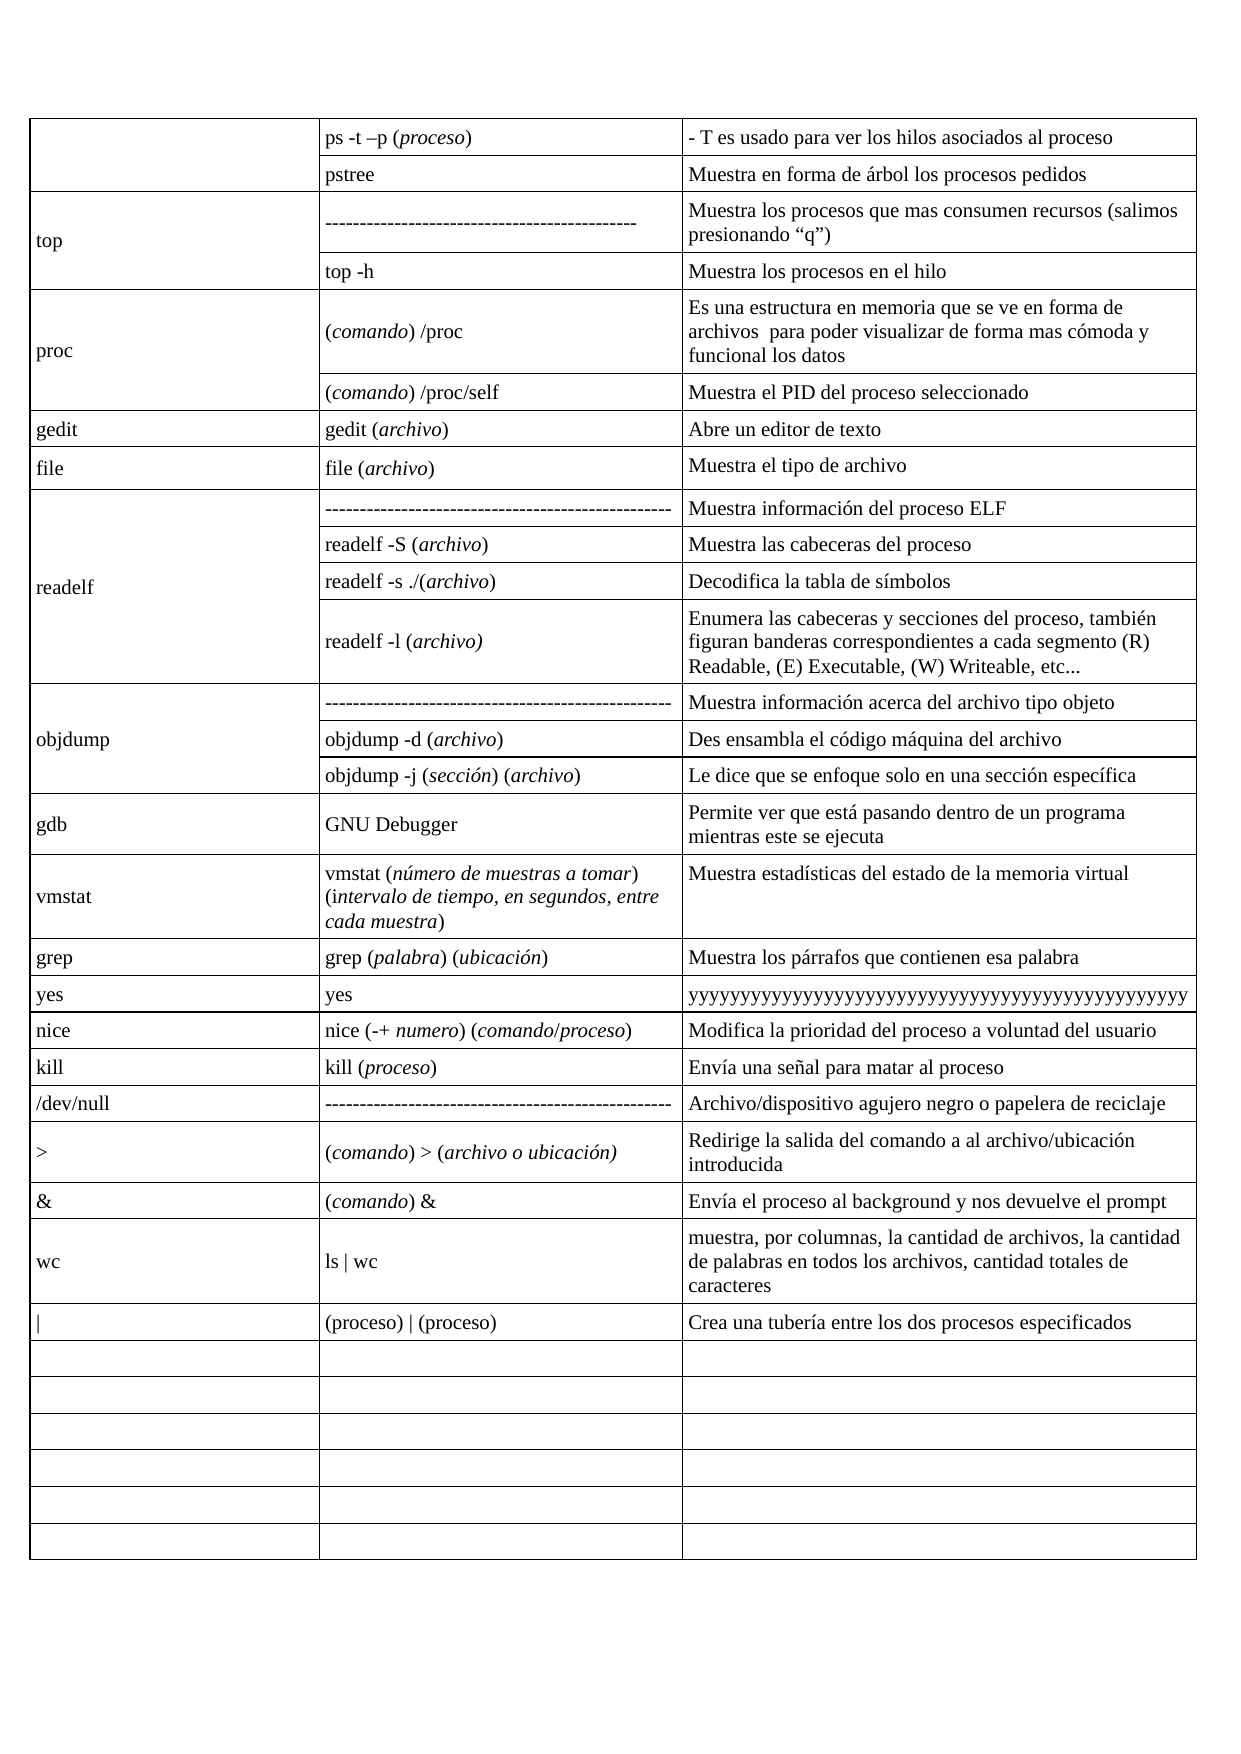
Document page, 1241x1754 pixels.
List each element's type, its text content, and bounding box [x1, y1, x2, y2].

table_cell yes [31, 976, 319, 1011]
table_cell [31, 1450, 319, 1486]
table_cell gedit (archivo) [320, 411, 682, 446]
table_cell -------------------------------------------------- [320, 490, 682, 526]
table_cell Envía una señal para matar al proceso [683, 1049, 1196, 1084]
table_cell [320, 1524, 682, 1559]
table_cell Muestra el tipo de archivo [683, 447, 1196, 489]
table_cell > [31, 1122, 319, 1182]
table_cell top -h [320, 253, 682, 288]
table_cell objdump [31, 684, 319, 793]
table_cell Muestra las cabeceras del proceso [683, 527, 1196, 562]
table_cell (comando) /proc [320, 290, 682, 373]
table_cell [31, 1377, 319, 1413]
table_cell Muestra el PID del proceso seleccionado [683, 374, 1196, 410]
table_cell objdump -d (archivo) [320, 721, 682, 756]
table_cell [683, 1414, 1196, 1449]
table_cell wc [31, 1219, 319, 1303]
table_cell -------------------------------------------------- [320, 1086, 682, 1121]
table_cell readelf -s ./(archivo) [320, 563, 682, 599]
table_cell [31, 1487, 319, 1522]
table_cell nice [31, 1013, 319, 1048]
table_cell Decodifica la tabla de símbolos [683, 563, 1196, 599]
table_cell (comando) /proc/self [320, 374, 682, 410]
table_cell (comando) & [320, 1183, 682, 1218]
table_cell (comando) > (archivo o ubicación) [320, 1122, 682, 1182]
table_cell GNU Debugger [320, 794, 682, 854]
table_cell ps -t –p (proceso) [320, 119, 682, 155]
table_cell Archivo/dispositivo agujero negro o papelera de reciclaje [683, 1086, 1196, 1121]
table_cell Le dice que se enfoque solo en una sección específica [683, 758, 1196, 793]
table_cell -------------------------------------------------- [320, 684, 682, 720]
table_cell Es una estructura en memoria que se ve en forma de archivos para poder visualizar de forma mas cómoda y funcional los datos [683, 290, 1196, 373]
table_cell [31, 1414, 319, 1449]
table_cell muestra, por columnas, la cantidad de archivos, la cantidad de palabras en todos los archivos, cantidad totales de caracteres [683, 1219, 1196, 1303]
table_cell gdb [31, 794, 319, 854]
table_cell Muestra información del proceso ELF [683, 490, 1196, 526]
table_cell file [31, 447, 319, 489]
table_cell pstree [320, 156, 682, 191]
table_cell Muestra información acerca del archivo tipo objeto [683, 684, 1196, 720]
table_cell grep [31, 939, 319, 975]
table_cell Muestra los procesos que mas consumen recursos (salimos presionando “q”) [683, 192, 1196, 252]
table_cell kill [31, 1049, 319, 1084]
table_cell grep (palabra) (ubicación) [320, 939, 682, 975]
table_cell readelf [31, 490, 319, 683]
table_cell Crea una tubería entre los dos procesos especificados [683, 1304, 1196, 1339]
table_cell & [31, 1183, 319, 1218]
table_cell [683, 1377, 1196, 1413]
table_cell [31, 1341, 319, 1376]
table_cell Muestra los párrafos que contienen esa palabra [683, 939, 1196, 975]
table_cell readelf -l (archivo) [320, 600, 682, 683]
table_cell - T es usado para ver los hilos asociados al proceso [683, 119, 1196, 155]
table_cell --------------------------------------------- [320, 192, 682, 252]
table_cell [31, 1524, 319, 1559]
table_cell vmstat [31, 855, 319, 938]
table_cell Muestra estadísticas del estado de la memoria virtual [683, 855, 1196, 938]
table_cell [683, 1524, 1196, 1559]
table_cell vmstat (número de muestras a tomar) (intervalo de tiempo, en segundos, entre cada muestra) [320, 855, 682, 938]
table_cell file (archivo) [320, 447, 682, 489]
table_cell [683, 1487, 1196, 1522]
table_cell readelf -S (archivo) [320, 527, 682, 562]
table_cell Enumera las cabeceras y secciones del proceso, también figuran banderas correspondientes a cada segmento (R) Readable, (E) Executable, (W) Writeable, etc... [683, 600, 1196, 683]
table_cell [683, 1341, 1196, 1376]
table_cell proc [31, 290, 319, 410]
table_cell [320, 1377, 682, 1413]
table_cell top [31, 192, 319, 288]
table_cell Muestra en forma de árbol los procesos pedidos [683, 156, 1196, 191]
table_cell Modifica la prioridad del proceso a voluntad del usuario [683, 1013, 1196, 1048]
table_cell Redirige la salida del comando a al archivo/ubicación introducida [683, 1122, 1196, 1182]
table_cell kill (proceso) [320, 1049, 682, 1084]
table_cell Permite ver que está pasando dentro de un programa mientras este se ejecuta [683, 794, 1196, 854]
table_cell nice (-+ numero) (comando/proceso) [320, 1013, 682, 1048]
table_cell | [31, 1304, 319, 1339]
table_cell [320, 1450, 682, 1486]
table_cell gedit [31, 411, 319, 446]
table_cell [320, 1414, 682, 1449]
table_cell ls | wc [320, 1219, 682, 1303]
table_cell Envía el proceso al background y nos devuelve el prompt [683, 1183, 1196, 1218]
table_cell yyyyyyyyyyyyyyyyyyyyyyyyyyyyyyyyyyyyyyyyyyyyyyyy [683, 976, 1196, 1011]
table_cell [320, 1341, 682, 1376]
table_cell Abre un editor de texto [683, 411, 1196, 446]
table_cell objdump -j (sección) (archivo) [320, 758, 682, 793]
table_cell [320, 1487, 682, 1522]
table_cell Des ensambla el código máquina del archivo [683, 721, 1196, 756]
table_cell (proceso) | (proceso) [320, 1304, 682, 1339]
table_cell Muestra los procesos en el hilo [683, 253, 1196, 288]
table_cell yes [320, 976, 682, 1011]
table_cell [683, 1450, 1196, 1486]
table_cell /dev/null [31, 1086, 319, 1121]
